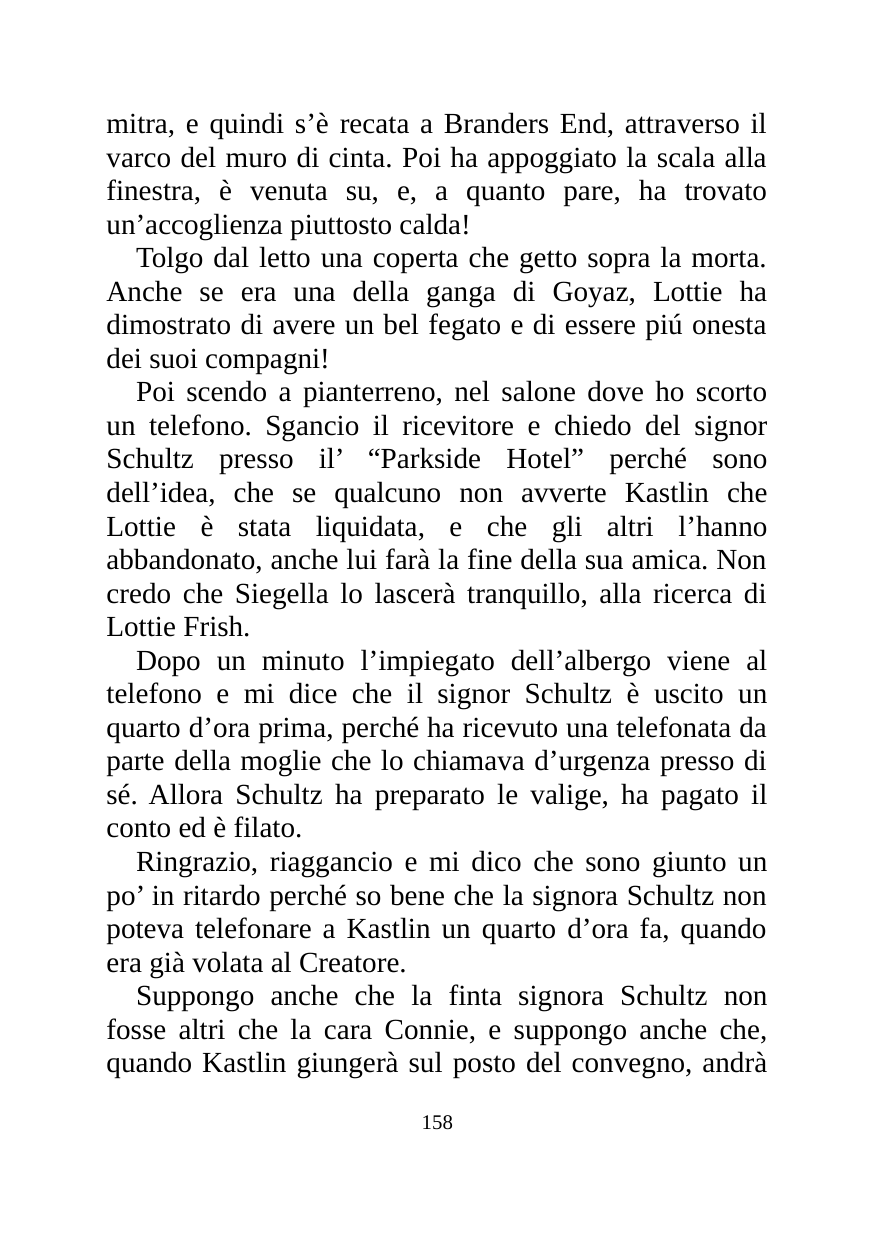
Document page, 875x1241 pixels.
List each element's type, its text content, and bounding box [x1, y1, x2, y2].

text mitra, e quindi s’è recata a Branders End, attraverso il varco del muro di cinta. Poi ha appoggiato la scala alla finestra, è venuta su, e, a quanto pare, ha trovato un’accoglienza piuttosto calda! [106, 106, 768, 240]
text Poi scendo a pianterreno, nel salone dove ho scorto un telefono. Sgancio il ricevitore e chiedo del signor Schultz presso il’ “Parkside Hotel” perché sono dell’idea, che se qualcuno non avverte Kastlin che Lottie è stata liquidata, e che gli altri l’hanno abbandonato, anche lui farà la fine della sua amica. Non credo che Siegella lo lascerà tranquillo, alla ricerca di Lottie Frish. [106, 374, 768, 643]
text Ringrazio, riaggancio e mi dico che sono giunto un po’ in ritardo perché so bene che la signora Schultz non poteva telefonare a Kastlin un quarto d’ora fa, quando era già volata al Creatore. [106, 844, 768, 978]
text Suppongo anche che la finta signora Schultz non fosse altri che la cara Connie, e suppongo anche che, quando Kastlin giungerà sul posto del convegno, andrà [106, 978, 768, 1079]
text Tolgo dal letto una coperta che getto sopra la morta. Anche se era una della ganga di Goyaz, Lottie ha dimostrato di avere un bel fegato e di essere piú onesta dei suoi compagni! [106, 240, 768, 374]
text Dopo un minuto l’impiegato dell’albergo viene al telefono e mi dice che il signor Schultz è uscito un quarto d’ora prima, perché ha ricevuto una telefonata da parte della moglie che lo chiamava d’urgenza presso di sé. Allora Schultz ha preparato le valige, ha pagato il conto ed è filato. [106, 643, 768, 844]
